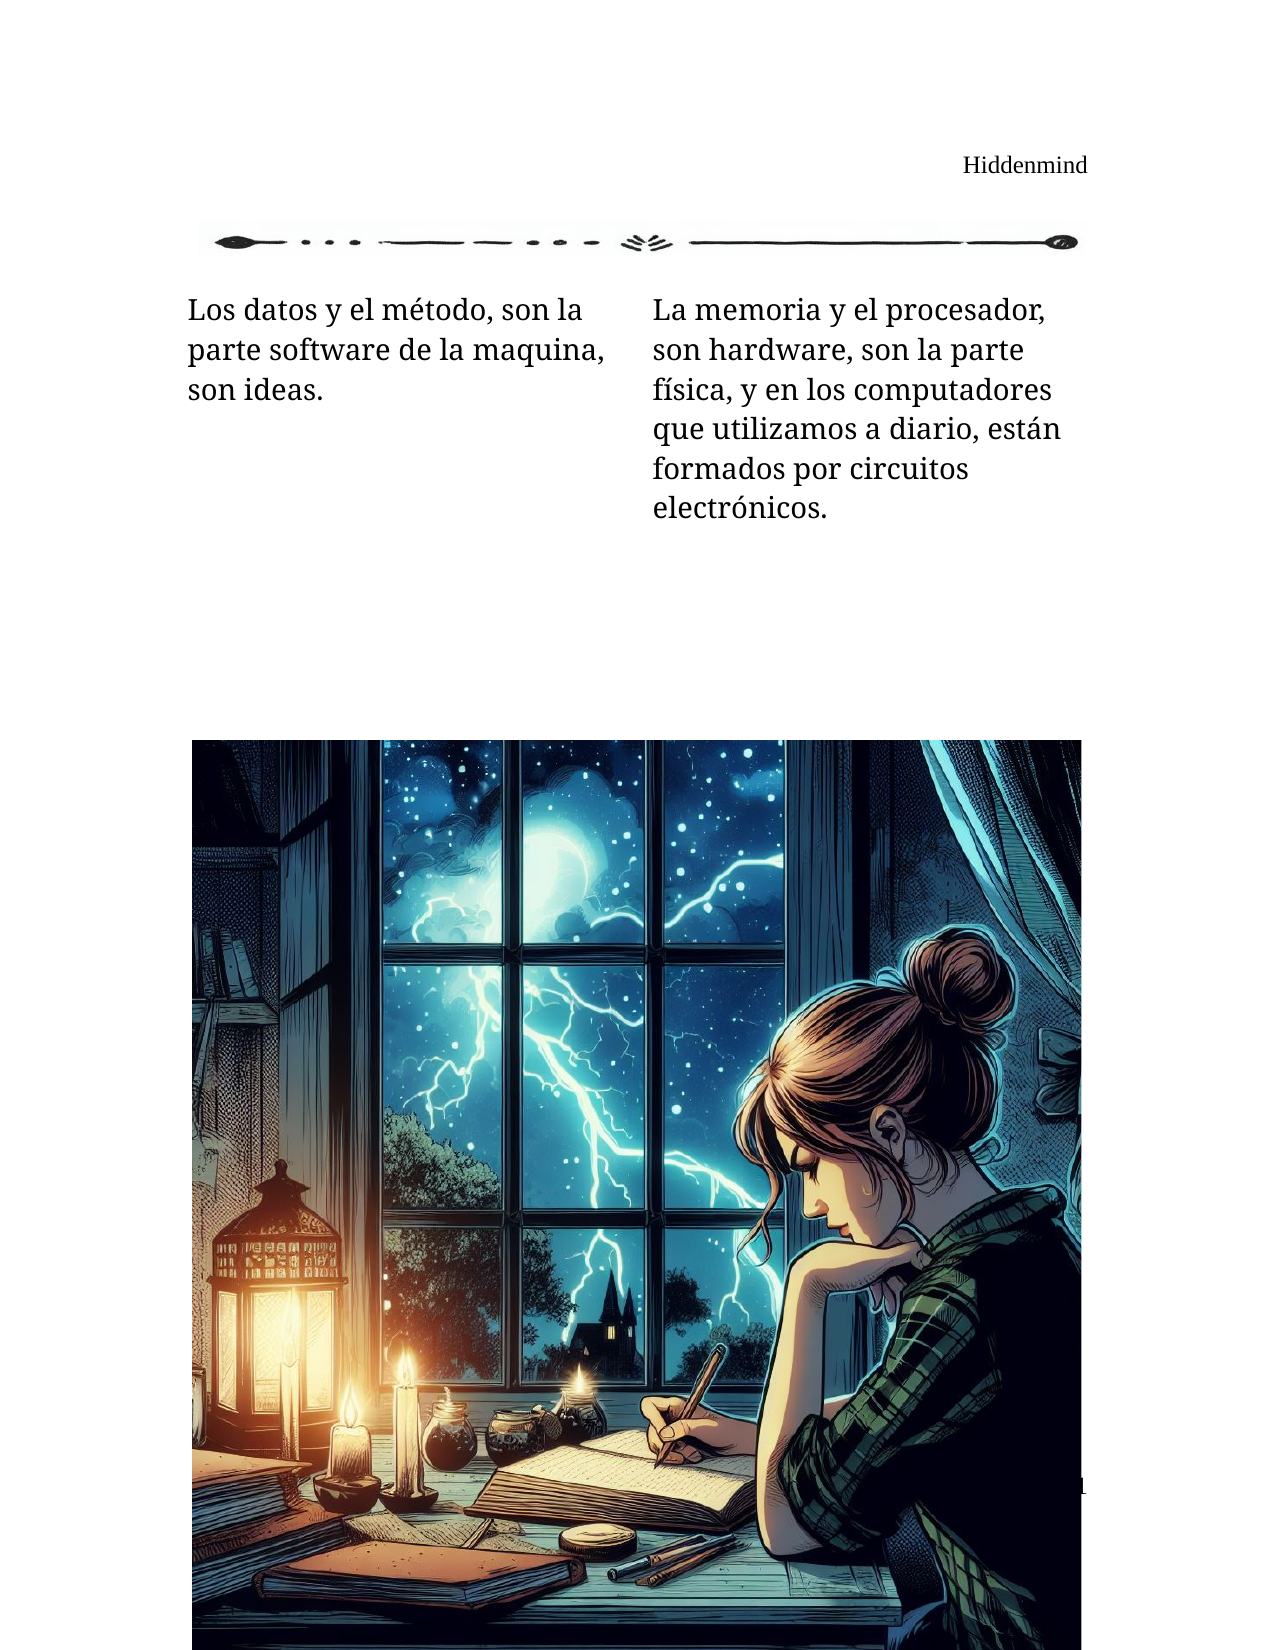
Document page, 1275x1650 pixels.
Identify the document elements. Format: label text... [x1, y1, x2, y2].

picture [198, 221, 1088, 257]
text Los datos y el método, son la parte software de la maquina, son ideas. [187, 289, 622, 408]
picture [192, 740, 1082, 1650]
text La memoria y el procesador, son hardware, son la parte física, y en los computadores que utilizamos a diario, están formados por circuitos electrónicos. [652, 289, 1087, 527]
